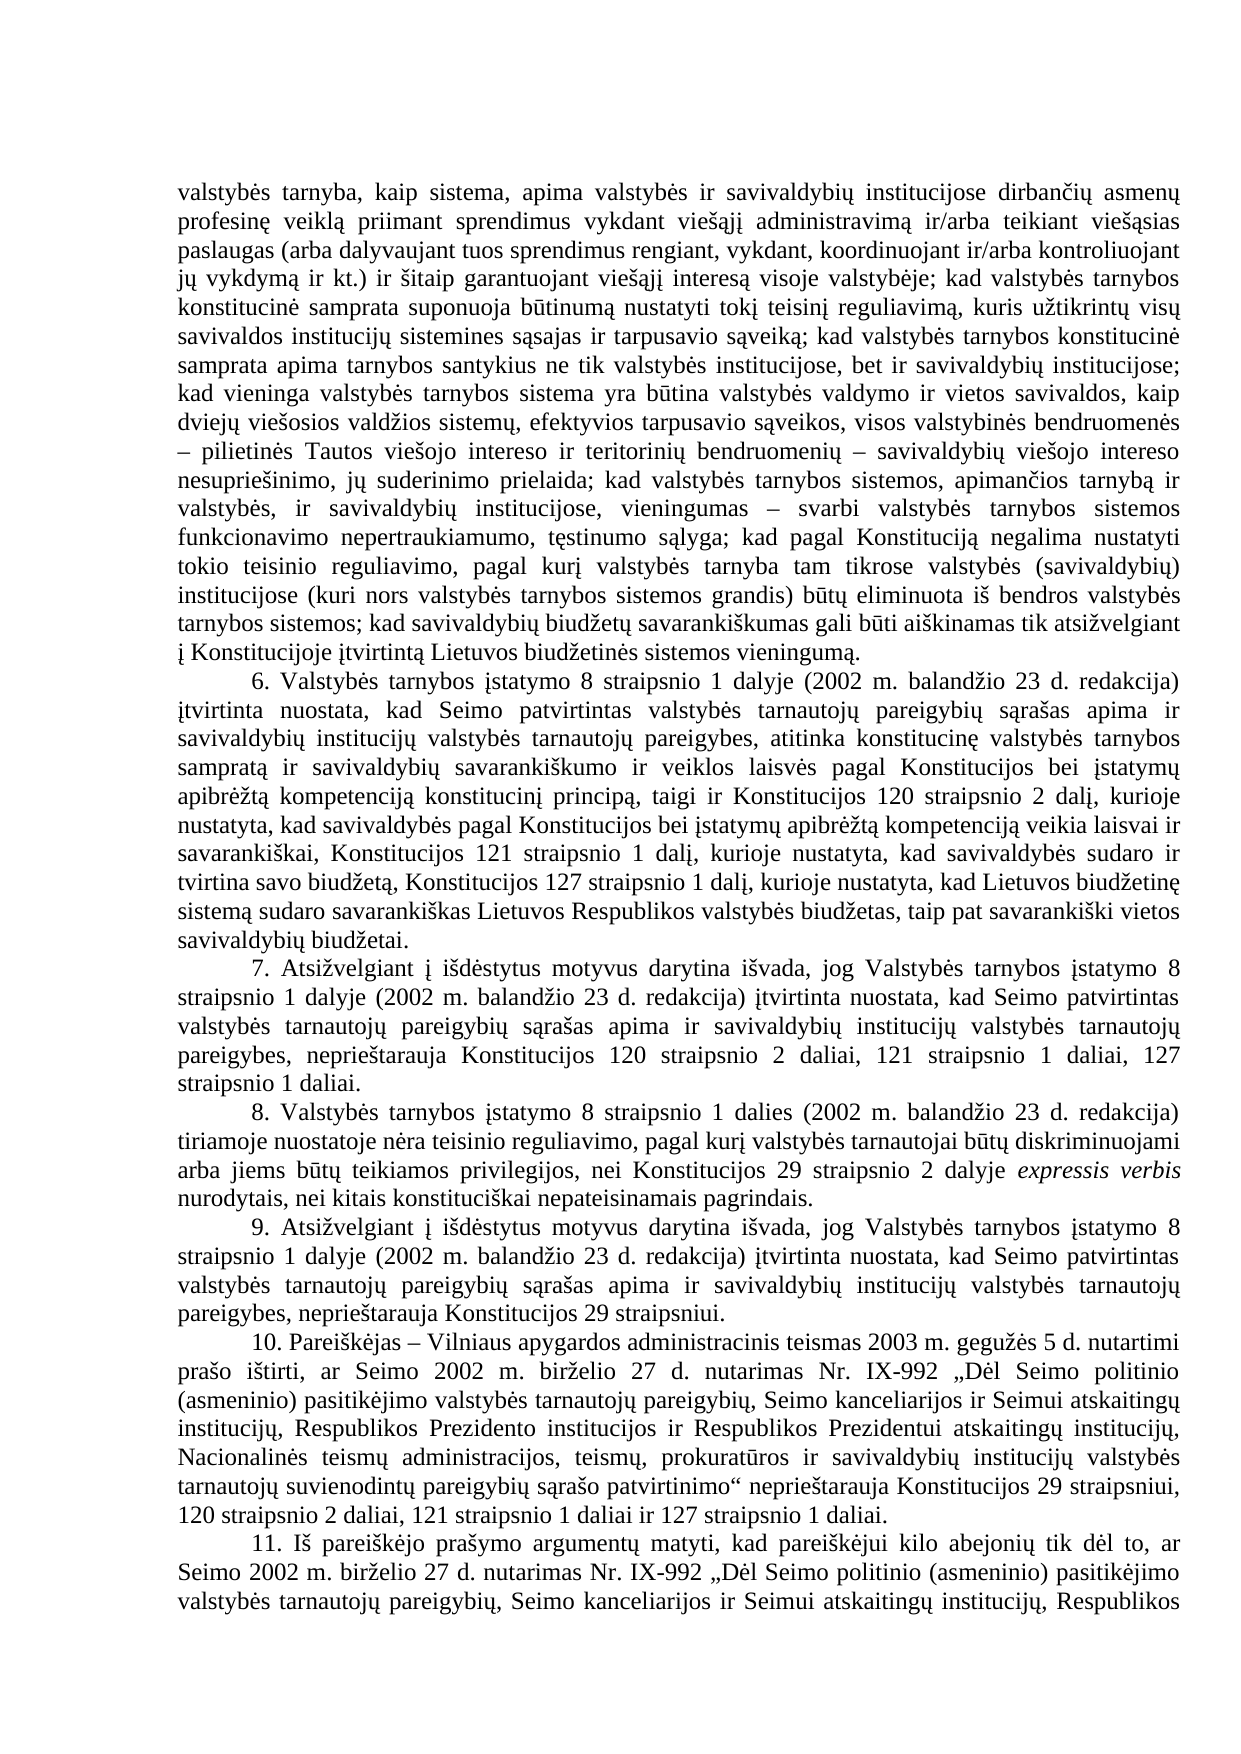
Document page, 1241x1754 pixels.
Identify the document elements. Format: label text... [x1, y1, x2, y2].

text 6. Valstybės tarnybos įstatymo 8 straipsnio 1 dalyje (2002 m. balandžio 23 d. redakcija) įtvirtinta nuostata, kad Seimo patvirtintas valstybės tarnautojų pareigybių sąrašas apima ir savivaldybių institucijų valstybės tarnautojų pareigybes, atitinka konstitucinę valstybės tarnybos sampratą ir savivaldybių savarankiškumo ir veiklos laisvės pagal Konstitucijos bei įstatymų apibrėžtą kompetenciją konstitucinį principą, taigi ir Konstitucijos 120 straipsnio 2 dalį, kurioje nustatyta, kad savivaldybės pagal Konstitucijos bei įstatymų apibrėžtą kompetenciją veikia laisvai ir savarankiškai, Konstitucijos 121 straipsnio 1 dalį, kurioje nustatyta, kad savivaldybės sudaro ir tvirtina savo biudžetą, Konstitucijos 127 straipsnio 1 dalį, kurioje nustatyta, kad Lietuvos biudžetinę sistemą sudaro savarankiškas Lietuvos Respublikos valstybės biudžetas, taip pat savarankiški vietos savivaldybių biudžetai. [177, 666, 1181, 953]
text 11. Iš pareiškėjo prašymo argumentų matyti, kad pareiškėjui kilo abejonių tik dėl to, ar Seimo 2002 m. birželio 27 d. nutarimas Nr. IX-992 „Dėl Seimo politinio (asmeninio) pasitikėjimo valstybės tarnautojų pareigybių, Seimo kanceliarijos ir Seimui atskaitingų institucijų, Respublikos [177, 1528, 1181, 1615]
text 7. Atsižvelgiant į išdėstytus motyvus darytina išvada, jog Valstybės tarnybos įstatymo 8 straipsnio 1 dalyje (2002 m. balandžio 23 d. redakcija) įtvirtinta nuostata, kad Seimo patvirtintas valstybės tarnautojų pareigybių sąrašas apima ir savivaldybių institucijų valstybės tarnautojų pareigybes, neprieštarauja Konstitucijos 120 straipsnio 2 daliai, 121 straipsnio 1 daliai, 127 straipsnio 1 daliai. [177, 953, 1181, 1097]
text 8. Valstybės tarnybos įstatymo 8 straipsnio 1 dalies (2002 m. balandžio 23 d. redakcija) tiriamoje nuostatoje nėra teisinio reguliavimo, pagal kurį valstybės tarnautojai būtų diskriminuojami arba jiems būtų teikiamos privilegijos, nei Konstitucijos 29 straipsnio 2 dalyje expressis verbis nurodytais, nei kitais konstituciškai nepateisinamais pagrindais. [177, 1097, 1181, 1212]
text valstybės tarnyba, kaip sistema, apima valstybės ir savivaldybių institucijose dirbančių asmenų profesinę veiklą priimant sprendimus vykdant viešąjį administravimą ir/arba teikiant viešąsias paslaugas (arba dalyvaujant tuos sprendimus rengiant, vykdant, koordinuojant ir/arba kontroliuojant jų vykdymą ir kt.) ir šitaip garantuojant viešąjį interesą visoje valstybėje; kad valstybės tarnybos konstitucinė samprata suponuoja būtinumą nustatyti tokį teisinį reguliavimą, kuris užtikrintų visų savivaldos institucijų sistemines sąsajas ir tarpusavio sąveiką; kad valstybės tarnybos konstitucinė samprata apima tarnybos santykius ne tik valstybės institucijose, bet ir savivaldybių institucijose; kad vieninga valstybės tarnybos sistema yra būtina valstybės valdymo ir vietos savivaldos, kaip dviejų viešosios valdžios sistemų, efektyvios tarpusavio sąveikos, visos valstybinės bendruomenės – pilietinės Tautos viešojo intereso ir teritorinių bendruomenių – savivaldybių viešojo intereso nesupriešinimo, jų suderinimo prielaida; kad valstybės tarnybos sistemos, apimančios tarnybą ir valstybės, ir savivaldybių institucijose, vieningumas – svarbi valstybės tarnybos sistemos funkcionavimo nepertraukiamumo, tęstinumo sąlyga; kad pagal Konstituciją negalima nustatyti tokio teisinio reguliavimo, pagal kurį valstybės tarnyba tam tikrose valstybės (savivaldybių) institucijose (kuri nors valstybės tarnybos sistemos grandis) būtų eliminuota iš bendros valstybės tarnybos sistemos; kad savivaldybių biudžetų savarankiškumas gali būti aiškinamas tik atsižvelgiant į Konstitucijoje įtvirtintą Lietuvos biudžetinės sistemos vieningumą. [177, 177, 1181, 666]
text 9. Atsižvelgiant į išdėstytus motyvus darytina išvada, jog Valstybės tarnybos įstatymo 8 straipsnio 1 dalyje (2002 m. balandžio 23 d. redakcija) įtvirtinta nuostata, kad Seimo patvirtintas valstybės tarnautojų pareigybių sąrašas apima ir savivaldybių institucijų valstybės tarnautojų pareigybes, neprieštarauja Konstitucijos 29 straipsniui. [177, 1212, 1181, 1327]
text 10. Pareiškėjas – Vilniaus apygardos administracinis teismas 2003 m. gegužės 5 d. nutartimi prašo ištirti, ar Seimo 2002 m. birželio 27 d. nutarimas Nr. IX-992 „Dėl Seimo politinio (asmeninio) pasitikėjimo valstybės tarnautojų pareigybių, Seimo kanceliarijos ir Seimui atskaitingų institucijų, Respublikos Prezidento institucijos ir Respublikos Prezidentui atskaitingų institucijų, Nacionalinės teismų administracijos, teismų, prokuratūros ir savivaldybių institucijų valstybės tarnautojų suvienodintų pareigybių sąrašo patvirtinimo“ neprieštarauja Konstitucijos 29 straipsniui, 120 straipsnio 2 daliai, 121 straipsnio 1 daliai ir 127 straipsnio 1 daliai. [177, 1327, 1181, 1528]
